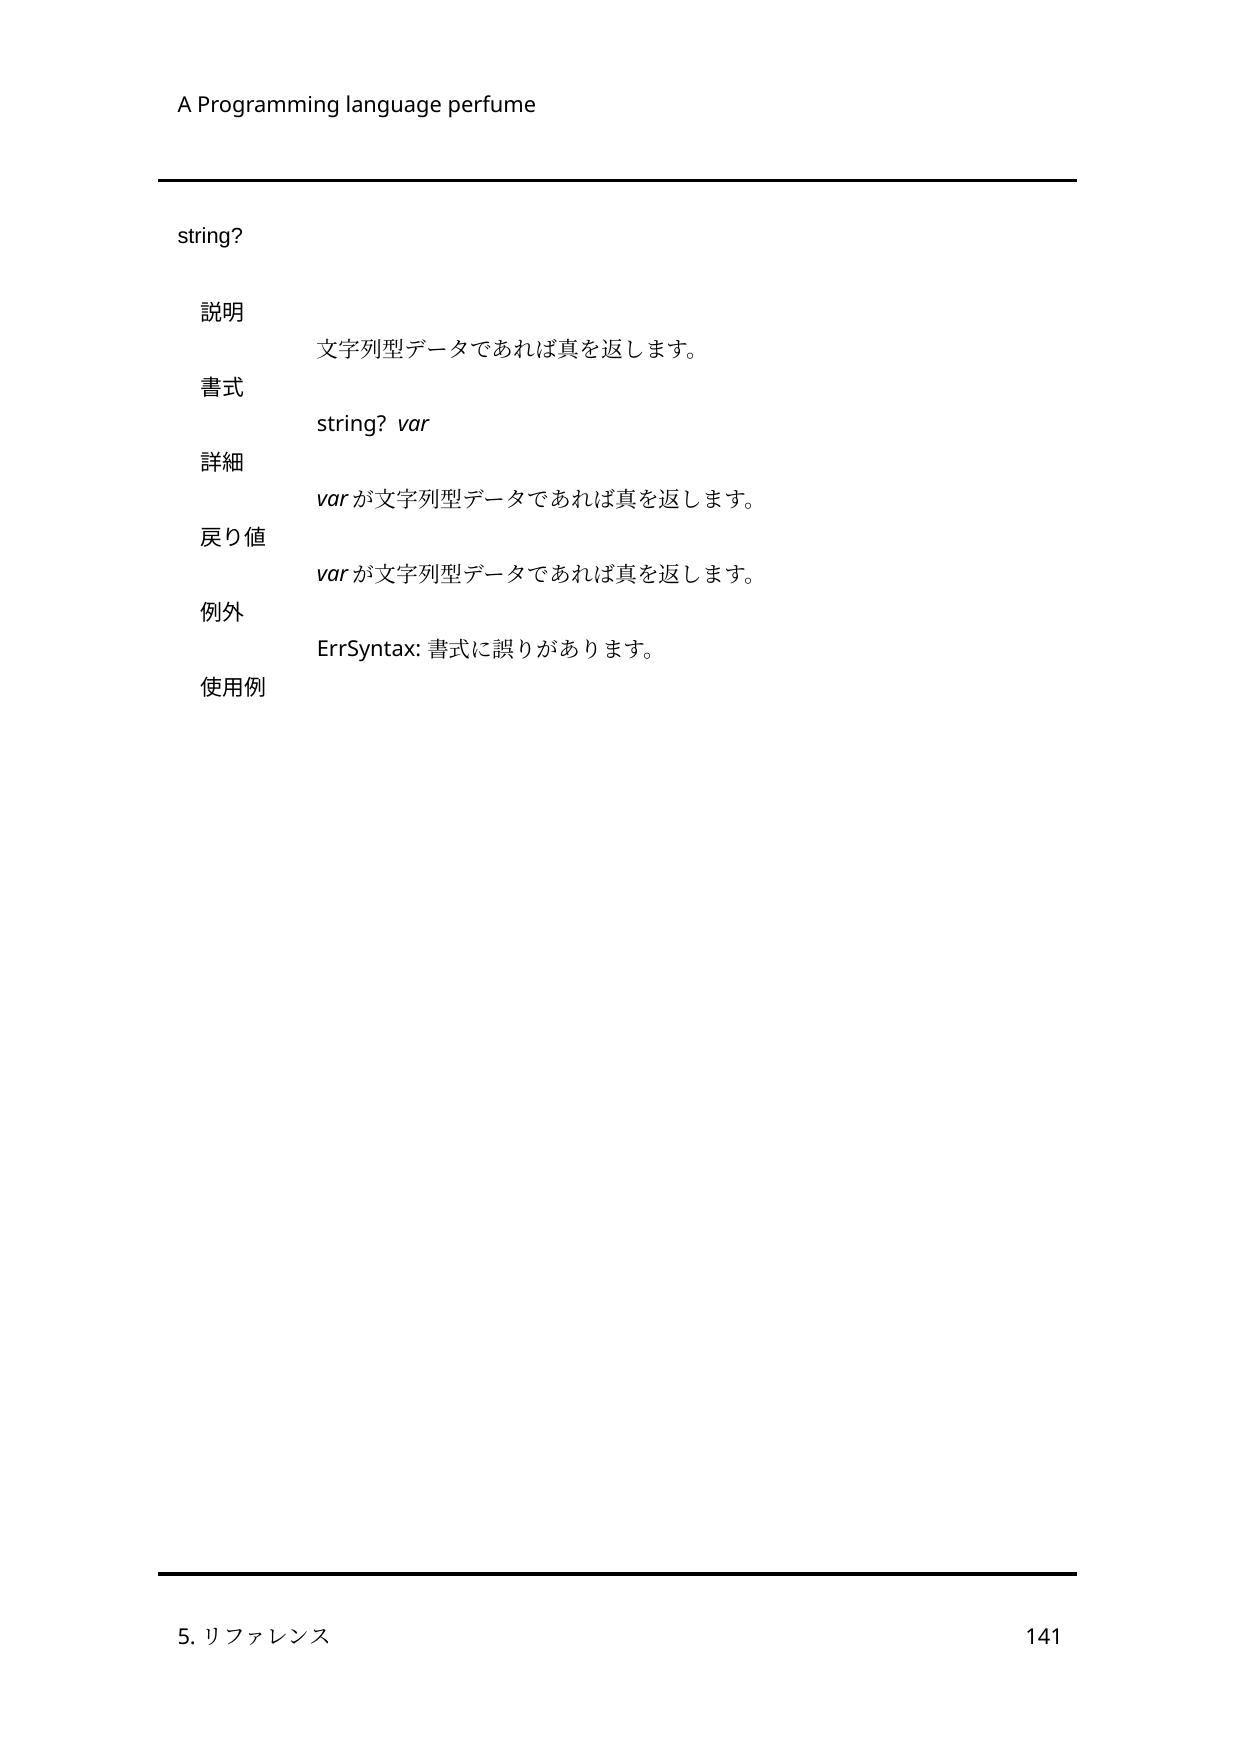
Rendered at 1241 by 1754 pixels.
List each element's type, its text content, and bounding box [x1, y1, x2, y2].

table_header 説明 [200, 292, 317, 367]
table_cell string? var [317, 367, 1063, 442]
table_cell 詳細 [200, 442, 317, 517]
table_cell 書式 [200, 367, 317, 442]
table_cell varが文字列型データであれば真を返します。 [317, 442, 1063, 517]
table_cell ErrSyntax: 書式に誤りがあります。 [317, 592, 1063, 667]
table_cell 例外 [200, 592, 317, 667]
table_header 文字列型データであれば真を返します。 [317, 292, 1063, 367]
table_cell varが文字列型データであれば真を返します。 [317, 517, 1063, 592]
subtitle string? [177, 217, 1063, 254]
table_cell [317, 667, 1063, 742]
table_cell 使用例 [200, 667, 317, 742]
table_cell 戻り値 [200, 517, 317, 592]
